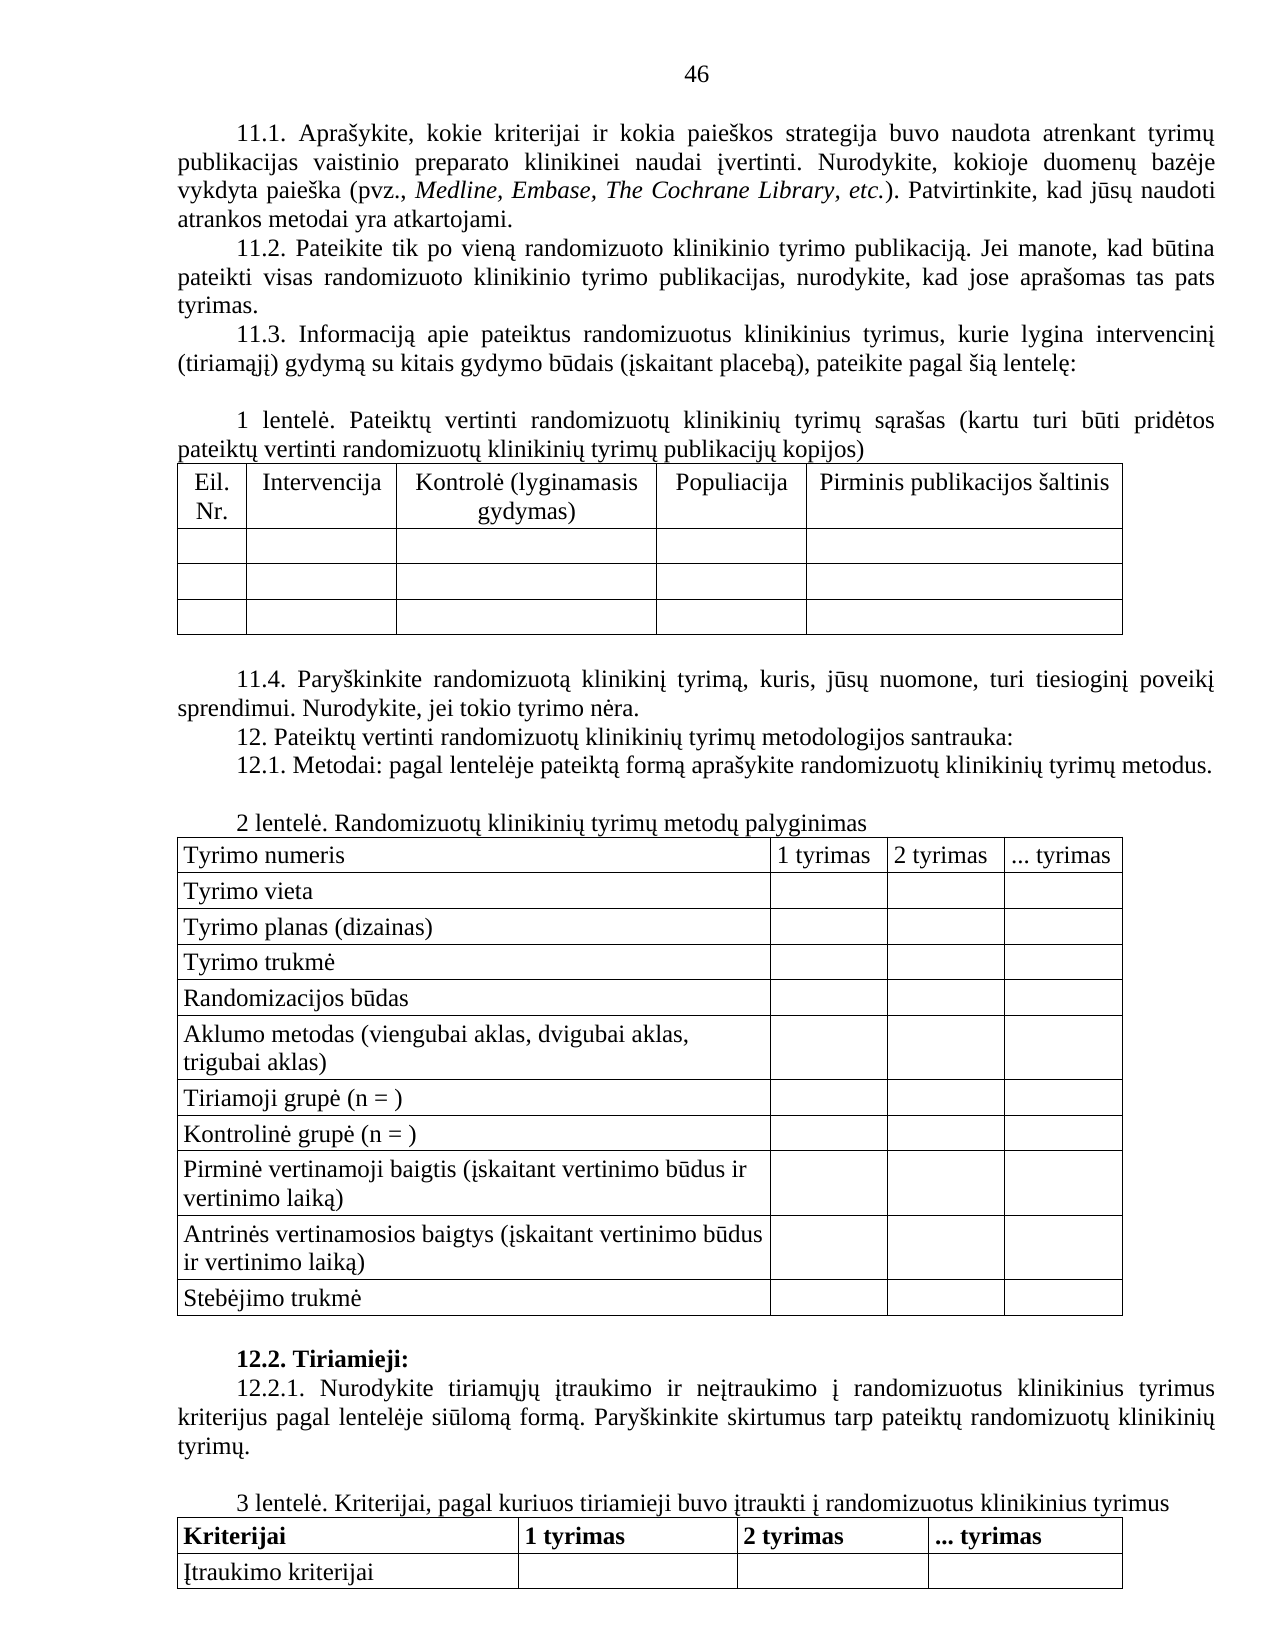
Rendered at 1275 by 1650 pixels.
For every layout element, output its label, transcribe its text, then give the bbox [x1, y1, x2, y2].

table_cell [888, 909, 1004, 943]
table_cell [888, 980, 1004, 1015]
table_cell [1005, 980, 1122, 1015]
table_cell Įtraukimo kriterijai [178, 1554, 518, 1588]
table_cell Antrinės vertinamosios baigtys (įskaitant vertinimo būdus ir vertinimo laiką) [178, 1216, 770, 1279]
text 1 lentelė. Pateiktų vertinti randomizuotų klinikinių tyrimų sąrašas (kartu turi būti pridėtos pateiktų vertinti randomizuotų klinikinių tyrimų publikacijų kopijos) [177, 406, 1216, 463]
table_cell [807, 600, 1122, 634]
table_header ... tyrimas [929, 1518, 1122, 1553]
table_header 2 tyrimas [888, 838, 1004, 872]
table_cell Kontrolinė grupė (n = ) [178, 1116, 770, 1150]
text 2 lentelė. Randomizuotų klinikinių tyrimų metodų palyginimas [177, 808, 1216, 837]
table_cell [397, 529, 656, 563]
text 12.1. Metodai: pagal lentelėje pateiktą formą aprašykite randomizuotų klinikinių tyrimų metodus. [177, 750, 1216, 779]
table_header Eil. Nr. [178, 464, 246, 527]
table_header Pirminis publikacijos šaltinis [807, 464, 1122, 527]
text 11.2. Pateikite tik po vieną randomizuoto klinikinio tyrimo publikaciją. Jei manote, kad būtina pateikti visas randomizuoto klinikinio tyrimo publikacijas, nurodykite, kad jose aprašomas tas pats tyrimas. [177, 233, 1216, 319]
table_cell [178, 529, 246, 563]
text 11.3. Informaciją apie pateiktus randomizuotus klinikinius tyrimus, kurie lygina intervencinį (tiriamąjį) gydymą su kitais gydymo būdais (įskaitant placebą), pateikite pagal šią lentelę: [177, 319, 1216, 377]
table_header ... tyrimas [1005, 838, 1122, 872]
table_header 1 tyrimas [519, 1518, 737, 1553]
table_cell [178, 564, 246, 599]
table_cell [888, 1080, 1004, 1115]
table_cell [771, 1116, 887, 1150]
table_cell [771, 873, 887, 908]
table_header 2 tyrimas [738, 1518, 928, 1553]
table_cell Pirminė vertinamoji baigtis (įskaitant vertinimo būdus ir vertinimo laiką) [178, 1151, 770, 1215]
table_cell [771, 980, 887, 1015]
table_cell Aklumo metodas (viengubai aklas, dvigubai aklas, trigubai aklas) [178, 1016, 770, 1079]
table_cell [1005, 1280, 1122, 1315]
table_cell [247, 564, 396, 599]
table_cell [807, 564, 1122, 599]
text 12. Pateiktų vertinti randomizuotų klinikinių tyrimų metodologijos santrauka: [177, 722, 1216, 750]
table_cell [771, 1151, 887, 1215]
table_cell Tiriamoji grupė (n = ) [178, 1080, 770, 1115]
table_cell [1005, 1216, 1122, 1279]
table_cell [1005, 945, 1122, 979]
table_cell [397, 600, 656, 634]
text 12.2. Tiriamieji: [177, 1344, 1216, 1373]
table_cell [657, 564, 806, 599]
table_header Tyrimo numeris [178, 838, 770, 872]
table_cell [1005, 909, 1122, 943]
table_cell [178, 600, 246, 634]
table_cell [247, 529, 396, 563]
table_cell [771, 1080, 887, 1115]
table_cell [771, 1016, 887, 1079]
table_header Populiacija [657, 464, 806, 527]
table_cell [397, 564, 656, 599]
table_cell [1005, 1151, 1122, 1215]
text 12.2.1. Nurodykite tiriamųjų įtraukimo ir neįtraukimo į randomizuotus klinikinius tyrimus kriterijus pagal lentelėje siūlomą formą. Paryškinkite skirtumus tarp pateiktų randomizuotų klinikinių tyrimų. [177, 1373, 1216, 1459]
table_cell [1005, 873, 1122, 908]
table_cell Randomizacijos būdas [178, 980, 770, 1015]
table_cell Tyrimo trukmė [178, 945, 770, 979]
table_cell [888, 1016, 1004, 1079]
table_cell [771, 909, 887, 943]
table_cell [738, 1554, 928, 1588]
table_cell [1005, 1080, 1122, 1115]
table_cell [1005, 1016, 1122, 1079]
table_header 1 tyrimas [771, 838, 887, 872]
text 11.4. Paryškinkite randomizuotą klinikinį tyrimą, kuris, jūsų nuomone, turi tiesioginį poveikį sprendimui. Nurodykite, jei tokio tyrimo nėra. [177, 664, 1216, 722]
table_cell [888, 1151, 1004, 1215]
table_cell Stebėjimo trukmė [178, 1280, 770, 1315]
table_header Intervencija [247, 464, 396, 527]
table_cell [771, 945, 887, 979]
table_cell [888, 1216, 1004, 1279]
table_cell [1005, 1116, 1122, 1150]
table_cell Tyrimo planas (dizainas) [178, 909, 770, 943]
table_cell Tyrimo vieta [178, 873, 770, 908]
table_cell [888, 1116, 1004, 1150]
table_header Kriterijai [178, 1518, 518, 1553]
table_cell [929, 1554, 1122, 1588]
text 11.1. Aprašykite, kokie kriterijai ir kokia paieškos strategija buvo naudota atrenkant tyrimų publikacijas vaistinio preparato klinikinei naudai įvertinti. Nurodykite, kokioje duomenų bazėje vykdyta paieška (pvz., Medline, Embase, The Cochrane Library, etc.). Patvirtinkite, kad jūsų naudoti atrankos metodai yra atkartojami. [177, 118, 1216, 233]
table_cell [771, 1216, 887, 1279]
table_cell [888, 873, 1004, 908]
table_cell [771, 1280, 887, 1315]
table_cell [657, 600, 806, 634]
table_header Kontrolė (lyginamasis gydymas) [397, 464, 656, 527]
text 3 lentelė. Kriterijai, pagal kuriuos tiriamieji buvo įtraukti į randomizuotus klinikinius tyrimus [177, 1488, 1216, 1517]
table_cell [888, 1280, 1004, 1315]
table_cell [888, 945, 1004, 979]
table_cell [807, 529, 1122, 563]
table_cell [657, 529, 806, 563]
table_cell [247, 600, 396, 634]
table_cell [519, 1554, 737, 1588]
